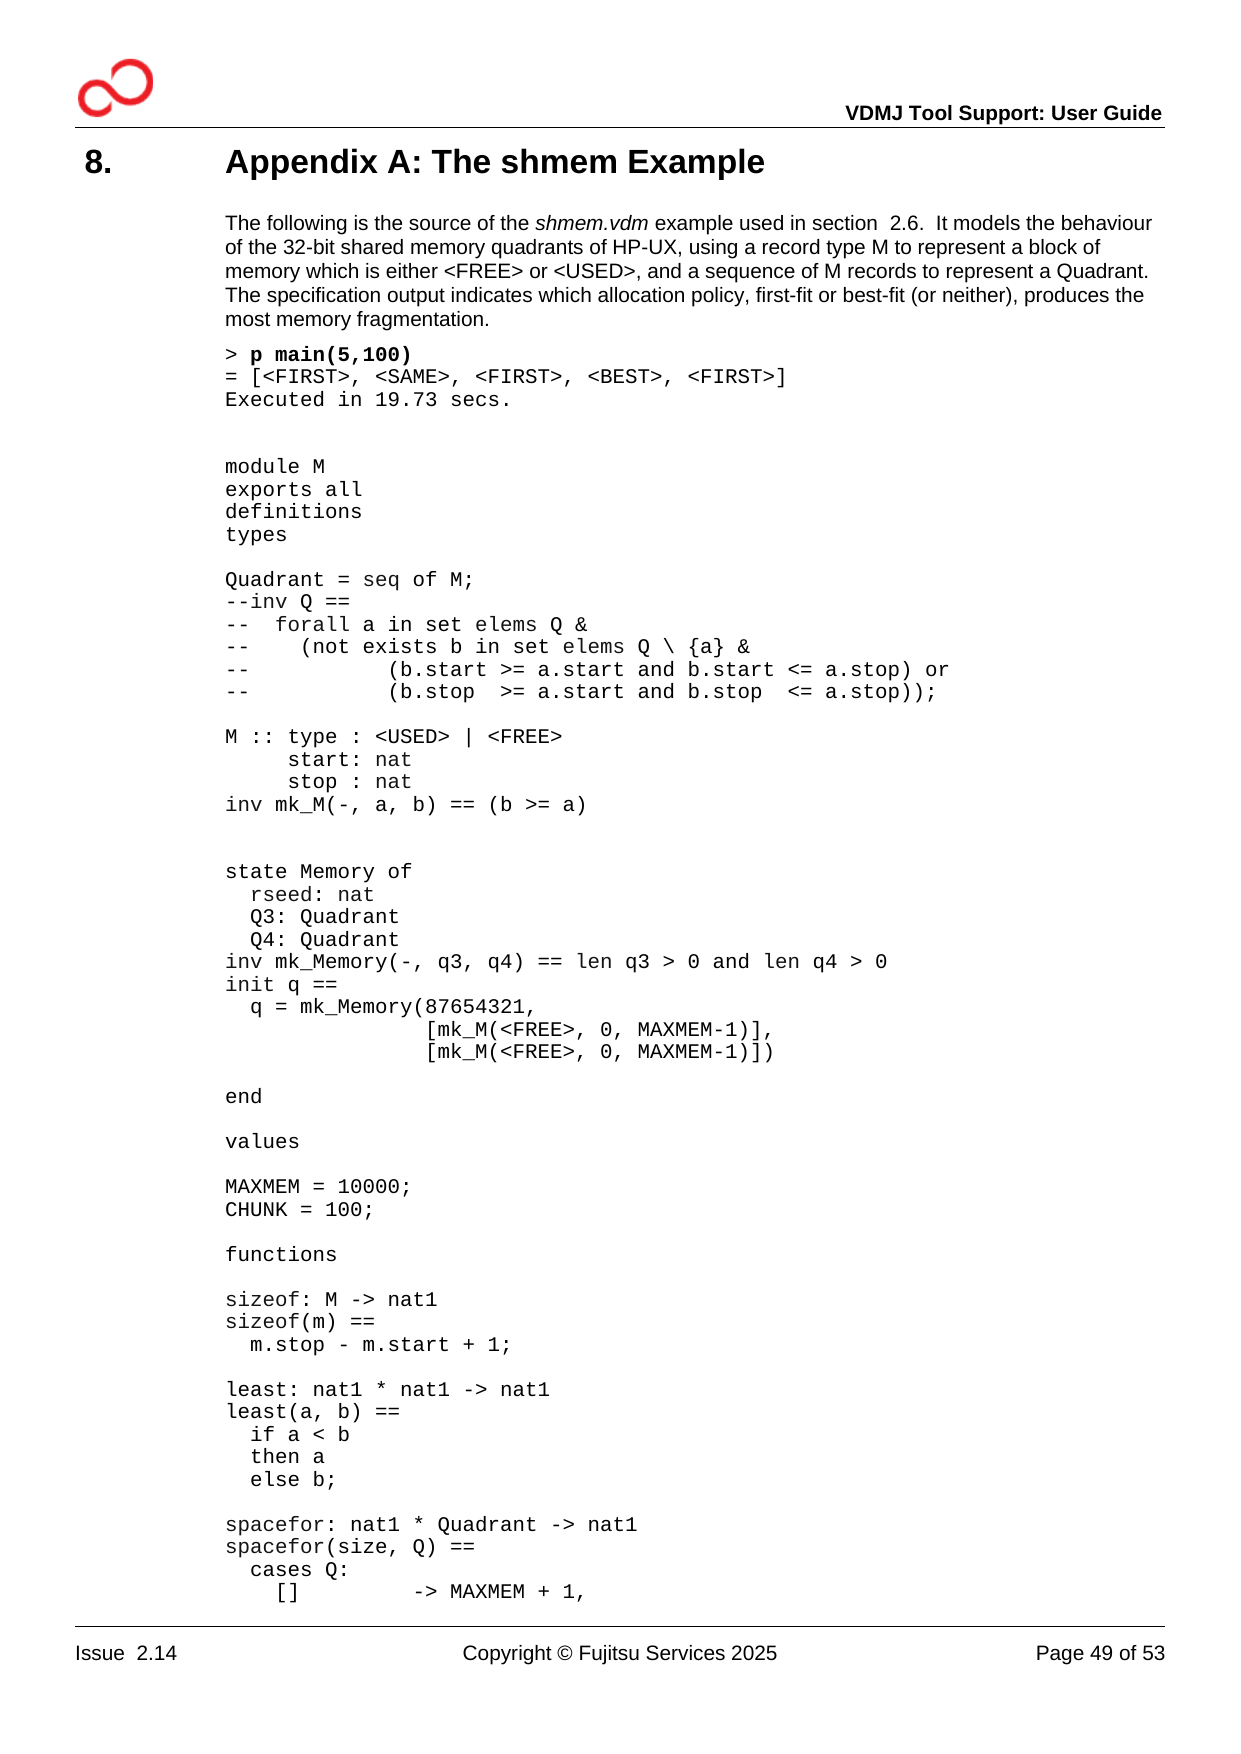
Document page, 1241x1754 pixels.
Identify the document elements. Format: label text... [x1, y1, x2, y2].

text exports all [225, 478, 1165, 501]
text -- (b.start >= a.start and b.start <= a.stop) or [225, 658, 1165, 681]
text definitions [225, 501, 1165, 523]
text stop : nat [225, 771, 1165, 793]
text -- (not exists b in set elems Q \ {a} & [225, 636, 1165, 658]
text init q == [225, 973, 1165, 996]
text Quadrant = seq of M; [225, 568, 1165, 591]
text Q4: Quadrant [225, 928, 1165, 951]
text M :: type : <USED> | <FREE> [225, 726, 1165, 748]
text cases Q: [225, 1558, 1165, 1581]
text then a [225, 1446, 1165, 1468]
text sizeof(m) == [225, 1311, 1165, 1333]
text least: nat1 * nat1 -> nat1 [225, 1378, 1165, 1401]
text if a < b [225, 1423, 1165, 1446]
text = [<FIRST>, <SAME>, <FIRST>, <BEST>, <FIRST>] [225, 366, 1165, 388]
text end [225, 1086, 1165, 1108]
text --inv Q == [225, 591, 1165, 613]
text q = mk_Memory(87654321, [225, 996, 1165, 1018]
text The following is the source of the shmem.vdm example used in section 2.6. It models the behaviour of the 32-bit shared memory quadrants of HP-UX, using a record type M to represent a block of memory which is either <FREE> or <USED>, and a sequence of M records to represent a Quadrant. The specification output indicates which allocation policy, first-fit or best-fit (or neither), produces the most memory fragmentation. [225, 211, 1165, 331]
text Q3: Quadrant [225, 906, 1165, 928]
text module M [225, 456, 1165, 478]
text functions [225, 1243, 1165, 1266]
text [mk_M(<FREE>, 0, MAXMEM-1)]) [225, 1041, 1165, 1063]
text else b; [225, 1468, 1165, 1491]
text CHUNK = 100; [225, 1198, 1165, 1221]
text [] -> MAXMEM + 1, [225, 1581, 1165, 1603]
text -- forall a in set elems Q & [225, 613, 1165, 636]
text inv mk_Memory(-, q3, q4) == len q3 > 0 and len q4 > 0 [225, 951, 1165, 973]
text spacefor: nat1 * Quadrant -> nat1 [225, 1513, 1165, 1536]
text [mk_M(<FREE>, 0, MAXMEM-1)], [225, 1018, 1165, 1041]
text Executed in 19.73 secs. [225, 388, 1165, 411]
text start: nat [225, 748, 1165, 771]
text -- (b.stop >= a.start and b.stop <= a.stop)); [225, 681, 1165, 703]
text MAXMEM = 10000; [225, 1176, 1165, 1198]
text inv mk_M(-, a, b) == (b >= a) [225, 793, 1165, 816]
text least(a, b) == [225, 1401, 1165, 1423]
text > p main(5,100) [225, 343, 1165, 366]
text state Memory of [225, 861, 1165, 883]
text m.stop - m.start + 1; [225, 1333, 1165, 1356]
text values [225, 1131, 1165, 1153]
picture [78, 52, 153, 127]
text rseed: nat [225, 883, 1165, 906]
text sizeof: M -> nat1 [225, 1288, 1165, 1311]
subtitle Appendix A: The shmem Example [75, 143, 1165, 181]
text types [225, 523, 1165, 546]
text spacefor(size, Q) == [225, 1536, 1165, 1558]
